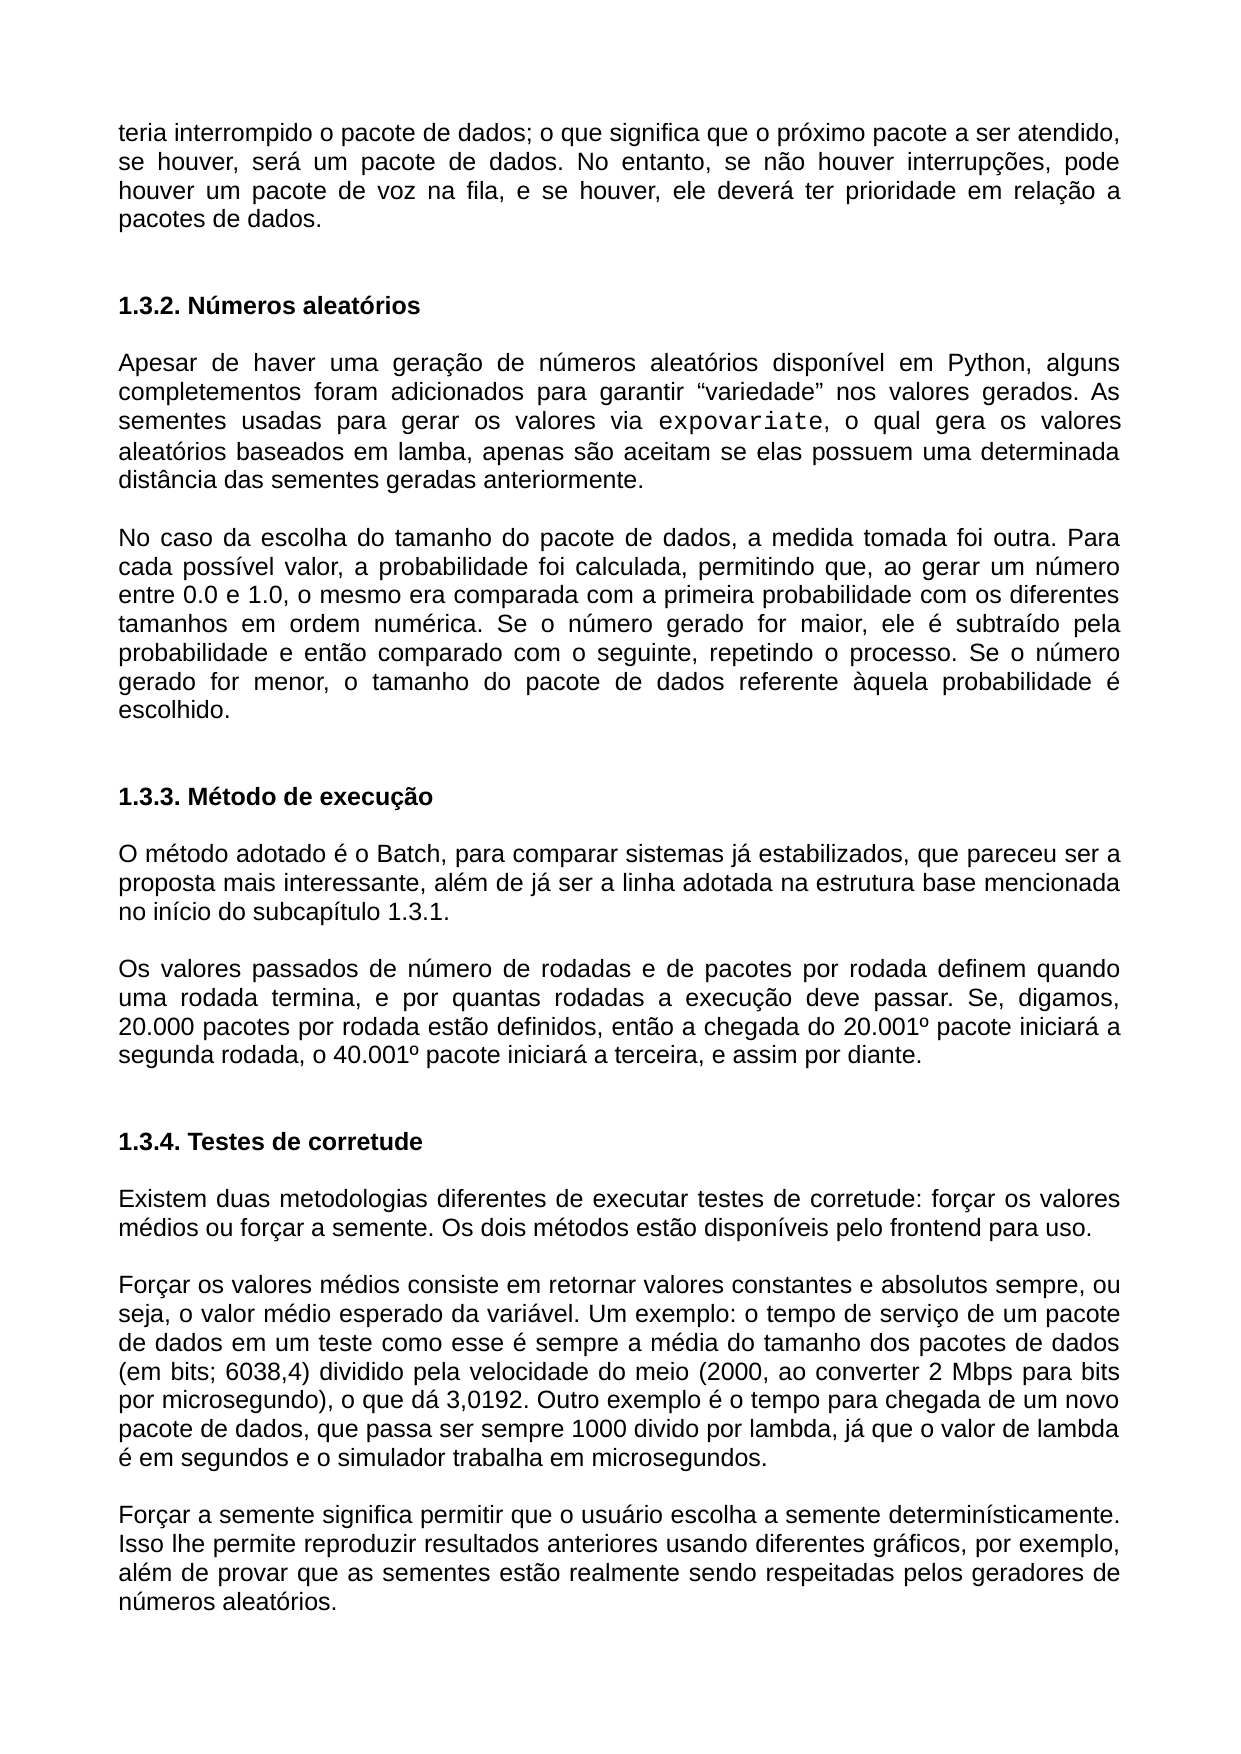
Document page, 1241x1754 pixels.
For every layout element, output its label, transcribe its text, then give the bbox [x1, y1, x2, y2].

text Apesar de haver uma geração de números aleatórios disponível em Python, alguns completementos foram adicionados para garantir “variedade” nos valores gerados. As sementes usadas para gerar os valores via expovariate, o qual gera os valores aleatórios baseados em lamba, apenas são aceitam se elas possuem uma determinada distância das sementes geradas anteriormente. [118, 348, 1122, 494]
text No caso da escolha do tamanho do pacote de dados, a medida tomada foi outra. Para cada possível valor, a probabilidade foi calculada, permitindo que, ao gerar um número entre 0.0 e 1.0, o mesmo era comparada com a primeira probabilidade com os diferentes tamanhos em ordem numérica. Se o número gerado for maior, ele é subtraído pela probabilidade e então comparado com o seguinte, repetindo o processo. Se o número gerado for menor, o tamanho do pacote de dados referente àquela probabilidade é escolhido. [118, 523, 1122, 724]
text 1.3.2. Números aleatórios [118, 291, 1122, 319]
text Forçar os valores médios consiste em retornar valores constantes e absolutos sempre, ou seja, o valor médio esperado da variável. Um exemplo: o tempo de serviço de um pacote de dados em um teste como esse é sempre a média do tamanho dos pacotes de dados (em bits; 6038,4) dividido pela velocidade do meio (2000, ao converter 2 Mbps para bits por microsegundo), o que dá 3,0192. Outro exemplo é o tempo para chegada de um novo pacote de dados, que passa ser sempre 1000 divido por lambda, já que o valor de lambda é em segundos e o simulador trabalha em microsegundos. [118, 1270, 1122, 1472]
text 1.3.3. Método de execução [118, 782, 1122, 810]
text O método adotado é o Batch, para comparar sistemas já estabilizados, que pareceu ser a proposta mais interessante, além de já ser a linha adotada na estrutura base mencionada no início do subcapítulo 1.3.1. [118, 839, 1122, 925]
text 1.3.4. Testes de corretude [118, 1127, 1122, 1155]
text teria interrompido o pacote de dados; o que significa que o próximo pacote a ser atendido, se houver, será um pacote de dados. No entanto, se não houver interrupções, pode houver um pacote de voz na fila, e se houver, ele deverá ter prioridade em relação a pacotes de dados. [118, 118, 1122, 233]
text Os valores passados de número de rodadas e de pacotes por rodada definem quando uma rodada termina, e por quantas rodadas a execução deve passar. Se, digamos, 20.000 pacotes por rodada estão definidos, então a chegada do 20.001º pacote iniciará a segunda rodada, o 40.001º pacote iniciará a terceira, e assim por diante. [118, 954, 1122, 1069]
text Forçar a semente significa permitir que o usuário escolha a semente determinísticamente. Isso lhe permite reproduzir resultados anteriores usando diferentes gráficos, por exemplo, além de provar que as sementes estão realmente sendo respeitadas pelos geradores de números aleatórios. [118, 1500, 1122, 1615]
text Existem duas metodologias diferentes de executar testes de corretude: forçar os valores médios ou forçar a semente. Os dois métodos estão disponíveis pelo frontend para uso. [118, 1184, 1122, 1242]
